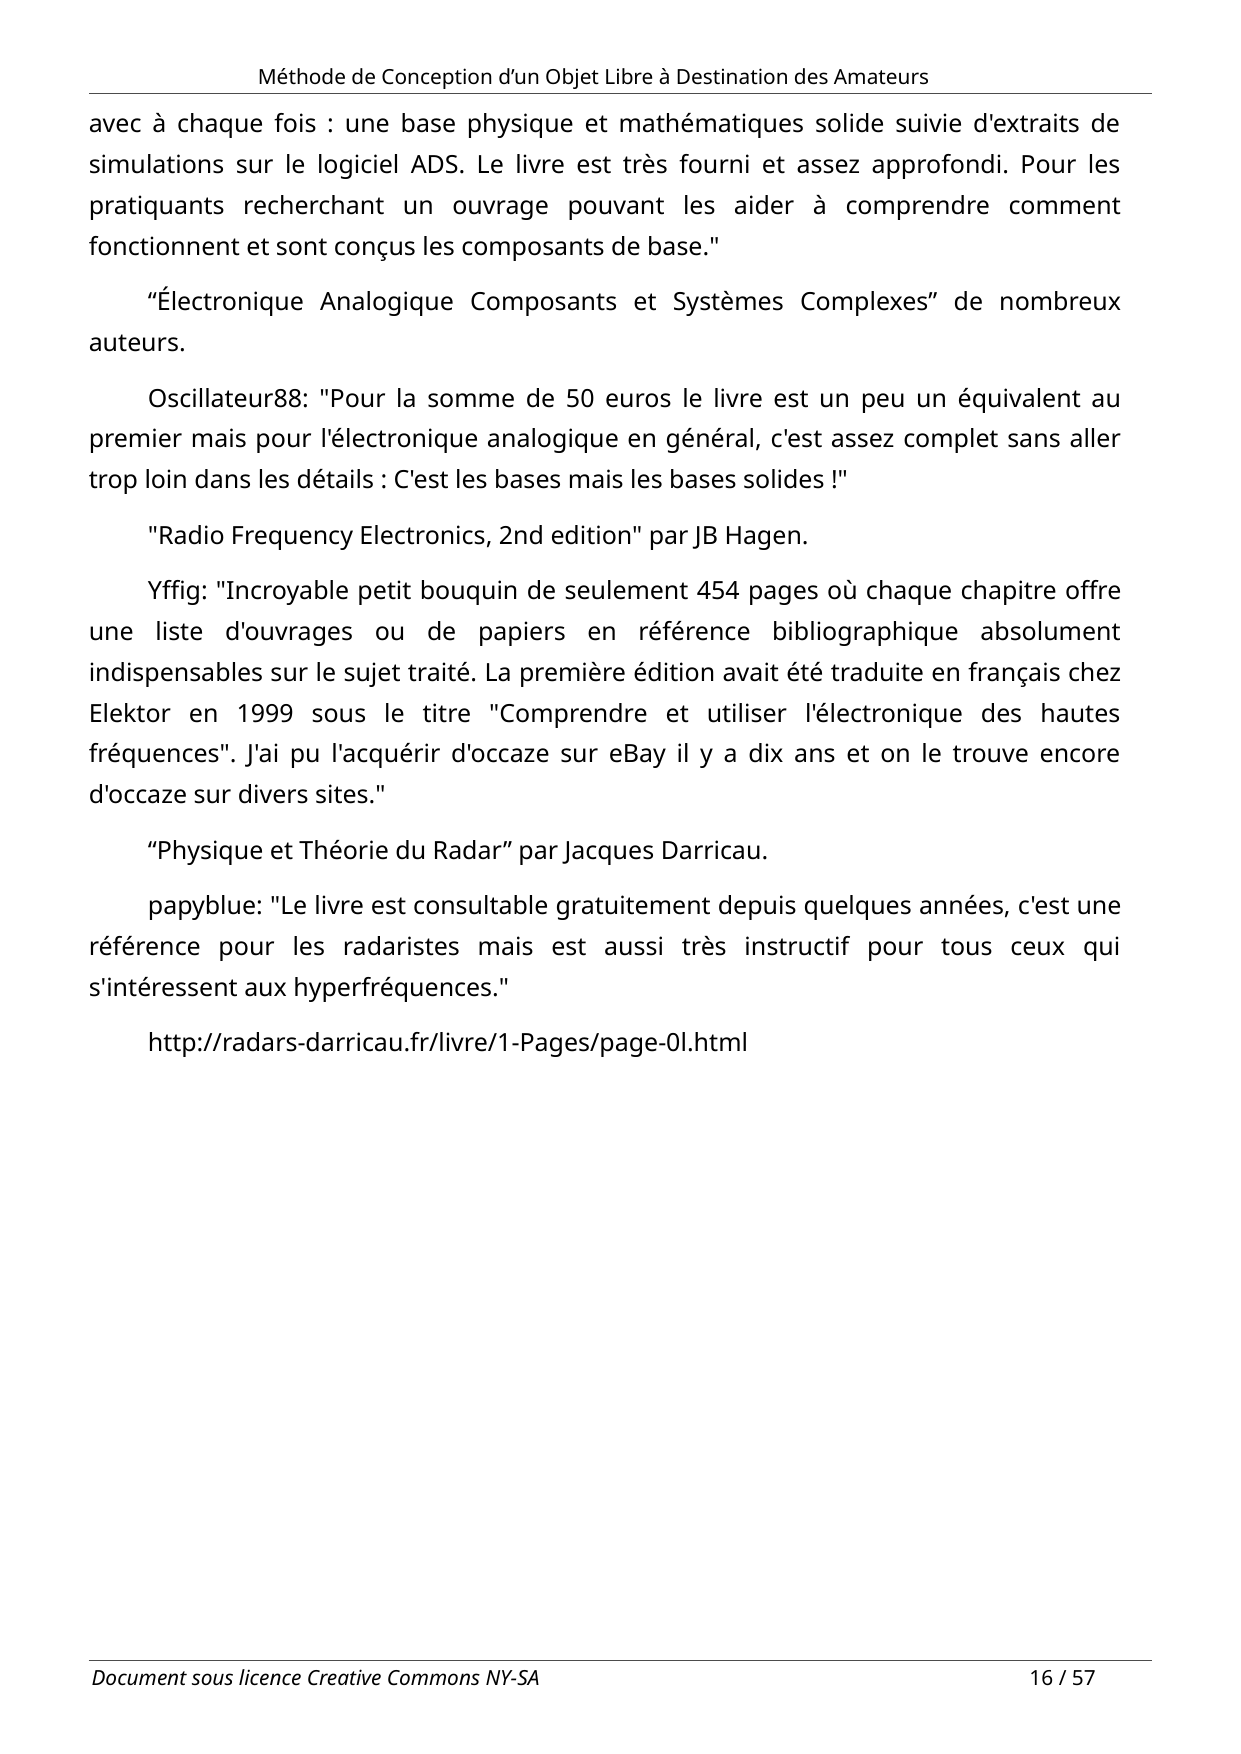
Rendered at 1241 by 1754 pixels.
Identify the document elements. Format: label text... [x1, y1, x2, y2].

text avec à chaque fois : une base physique et mathématiques solide suivie d'extraits de simulations sur le logiciel ADS. Le livre est très fourni et assez approfondi. Pour les pratiquants recherchant un ouvrage pouvant les aider à comprendre comment fonctionnent et sont conçus les composants de base." [88, 106, 1122, 263]
text papyblue: "Le livre est consultable gratuitement depuis quelques années, c'est une référence pour les radaristes mais est aussi très instructif pour tous ceux qui s'intéressent aux hyperfréquences." [88, 888, 1122, 1003]
text Yffig: "Incroyable petit bouquin de seulement 454 pages où chaque chapitre offre une liste d'ouvrages ou de papiers en référence bibliographique absolument indispensables sur le sujet traité. La première édition avait été traduite en français chez Elektor en 1999 sous le titre "Comprendre et utiliser l'électronique des hautes fréquences". J'ai pu l'acquérir d'occaze sur eBay il y a dix ans et on le trouve encore d'occaze sur divers sites." [88, 573, 1122, 811]
text http://radars-darricau.fr/livre/1-Pages/page-0l.html [88, 1025, 1122, 1059]
text “Physique et Théorie du Radar” par Jacques Darricau. [88, 832, 1122, 866]
text “Électronique Analogique Composants et Systèmes Complexes” de nombreux auteurs. [88, 284, 1122, 359]
text Oscillateur88: "Pour la somme de 50 euros le livre est un peu un équivalent au premier mais pour l'électronique analogique en général, c'est assez complet sans aller trop loin dans les détails : C'est les bases mais les bases solides !" [88, 380, 1122, 496]
text "Radio Frequency Electronics, 2nd edition" par JB Hagen. [88, 517, 1122, 551]
